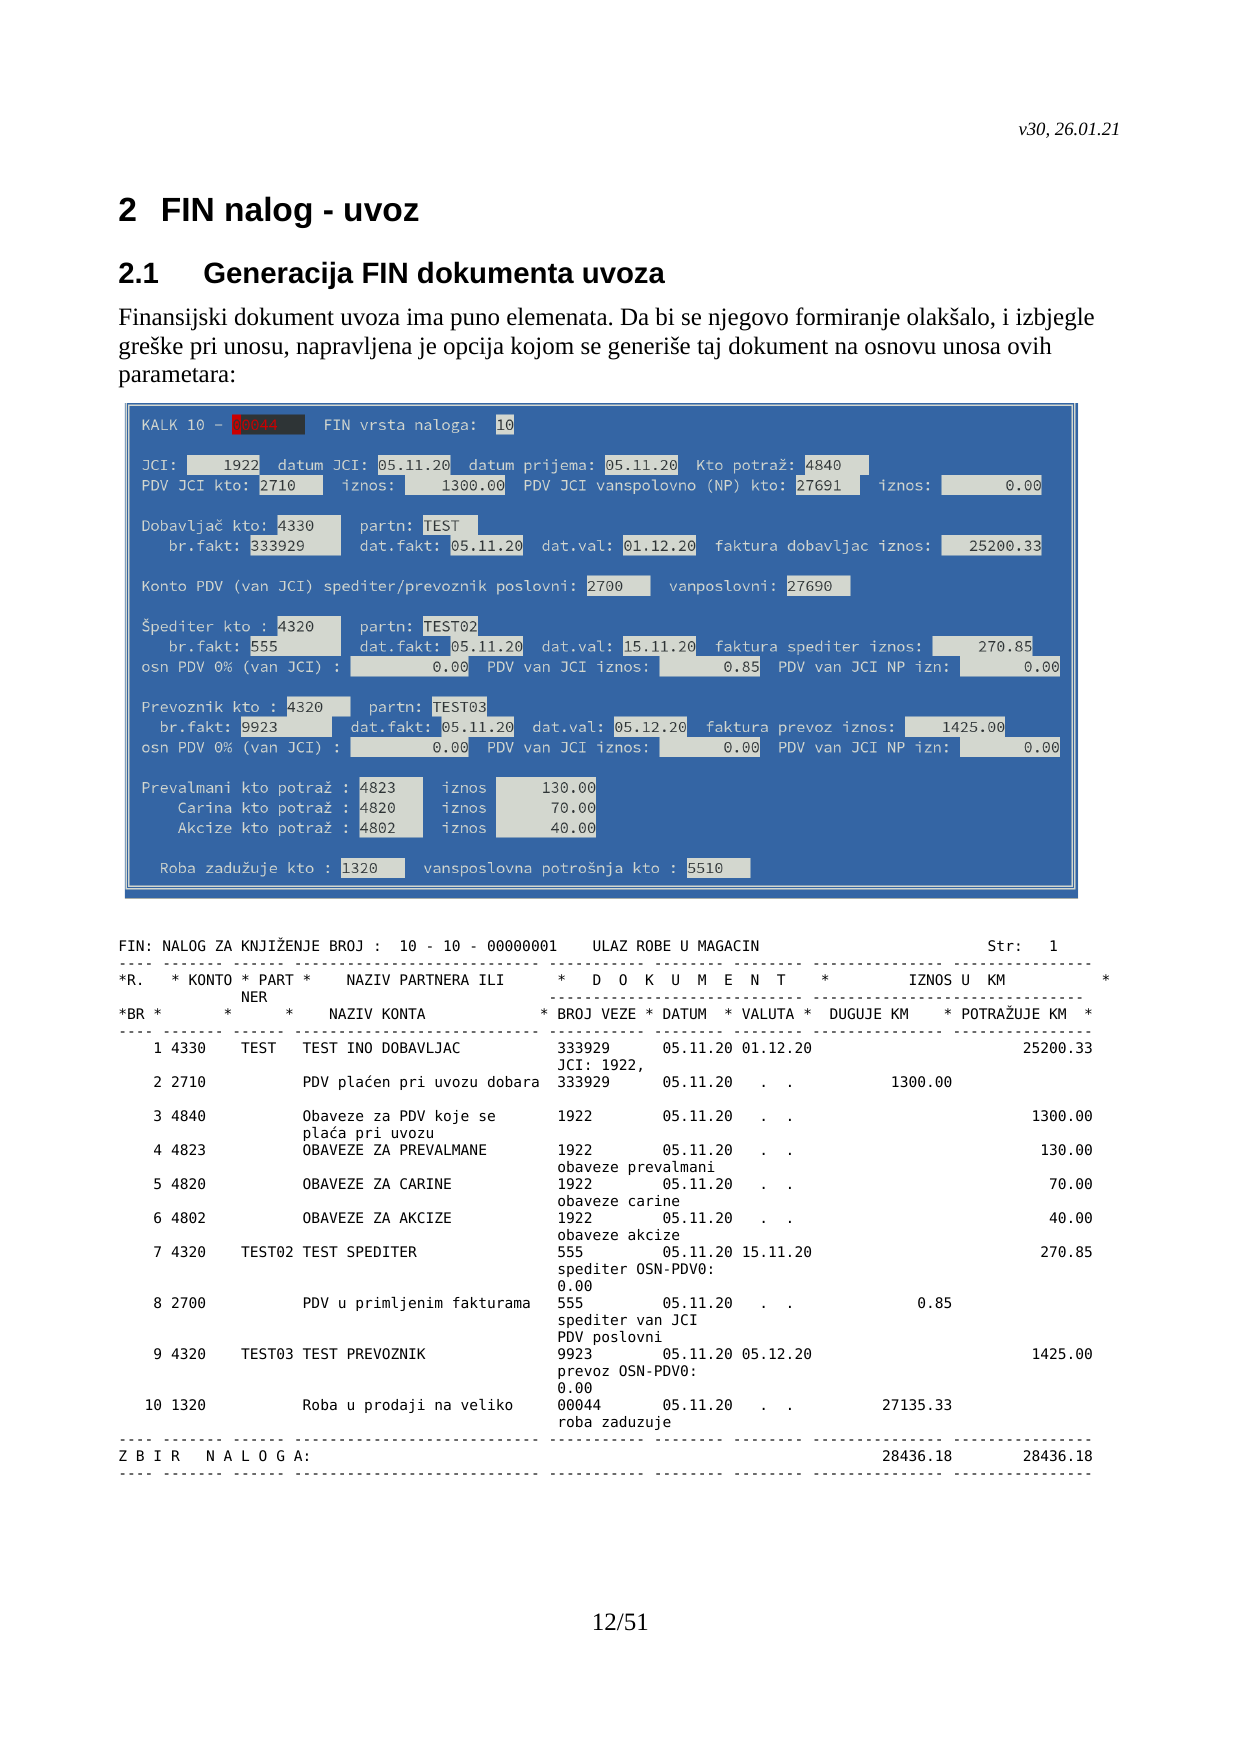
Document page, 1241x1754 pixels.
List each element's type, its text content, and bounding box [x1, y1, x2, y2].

text JCI: 1922, [118, 1057, 1122, 1074]
text *BR * * * NAZIV KONTA * BROJ VEZE * DATUM * VALUTA * DUGUJE KM * POTRAŽUJE KM * [118, 1006, 1122, 1023]
text 6 4802 OBAVEZE ZA AKCIZE 1922 05.11.20 . . 40.00 [118, 1210, 1122, 1227]
text 8 2700 PDV u primljenim fakturama 555 05.11.20 . . 0.85 [118, 1295, 1122, 1312]
text 2 2710 PDV plaćen pri uvozu dobara 333929 05.11.20 . . 1300.00 [118, 1074, 1122, 1091]
text 4 4823 OBAVEZE ZA PREVALMANE 1922 05.11.20 . . 130.00 [118, 1142, 1122, 1159]
text ---- ------- ------ ---------------------------- ----------- -------- -------- --------------- ---------------- [118, 1431, 1122, 1447]
text 9 4320 TEST03 TEST PREVOZNIK 9923 05.11.20 05.12.20 1425.00 [118, 1346, 1122, 1363]
text Finansijski dokument uvoza ima puno elemenata. Da bi se njegovo formiranje olakšalo, i izbjegle greške pri unosu, napravljena je opcija kojom se generiše taj dokument na osnovu unosa ovih parametara: [118, 302, 1122, 388]
text FIN: NALOG ZA KNJIŽENJE BROJ : 10 - 10 - 00000001 ULAZ ROBE U MAGACIN Str: 1 [118, 938, 1122, 955]
text 0.00 [118, 1278, 1122, 1295]
text 3 4840 Obaveze za PDV koje se 1922 05.11.20 . . 1300.00 [118, 1108, 1122, 1125]
text plaća pri uvozu [118, 1125, 1122, 1142]
text ---- ------- ------ ---------------------------- ----------- -------- -------- --------------- ---------------- [118, 955, 1122, 972]
text NER ----------------------------- ------------------------------- [118, 989, 1122, 1006]
subtitle FIN nalog - uvoz [118, 190, 1122, 229]
text spediter OSN-PDV0: [118, 1261, 1122, 1278]
text ---- ------- ------ ---------------------------- ----------- -------- -------- --------------- ---------------- [118, 1464, 1122, 1481]
text *R. * KONTO * PART * NAZIV PARTNERA ILI * D O K U M E N T * IZNOS U KM * [118, 972, 1122, 989]
text ---- ------- ------ ---------------------------- ----------- -------- -------- --------------- ---------------- [118, 1023, 1122, 1040]
text 0.00 [118, 1379, 1122, 1397]
text 7 4320 TEST02 TEST SPEDITER 555 05.11.20 15.11.20 270.85 [118, 1244, 1122, 1261]
text spediter van JCI [118, 1312, 1122, 1329]
text 1 4330 TEST TEST INO DOBAVLJAC 333929 05.11.20 01.12.20 25200.33 [118, 1040, 1122, 1057]
text 5 4820 OBAVEZE ZA CARINE 1922 05.11.20 . . 70.00 [118, 1176, 1122, 1193]
picture [124, 403, 1079, 899]
text prevoz OSN-PDV0: [118, 1363, 1122, 1379]
text roba zaduzuje [118, 1413, 1122, 1431]
text obaveze akcize [118, 1227, 1122, 1244]
subtitle Generacija FIN dokumenta uvoza [118, 256, 1122, 289]
text PDV poslovni [118, 1329, 1122, 1346]
text obaveze carine [118, 1193, 1122, 1210]
text obaveze prevalmani [118, 1159, 1122, 1176]
text Z B I R N A L O G A: 28436.18 28436.18 [118, 1447, 1122, 1464]
text 10 1320 Roba u prodaji na veliko 00044 05.11.20 . . 27135.33 [118, 1397, 1122, 1413]
